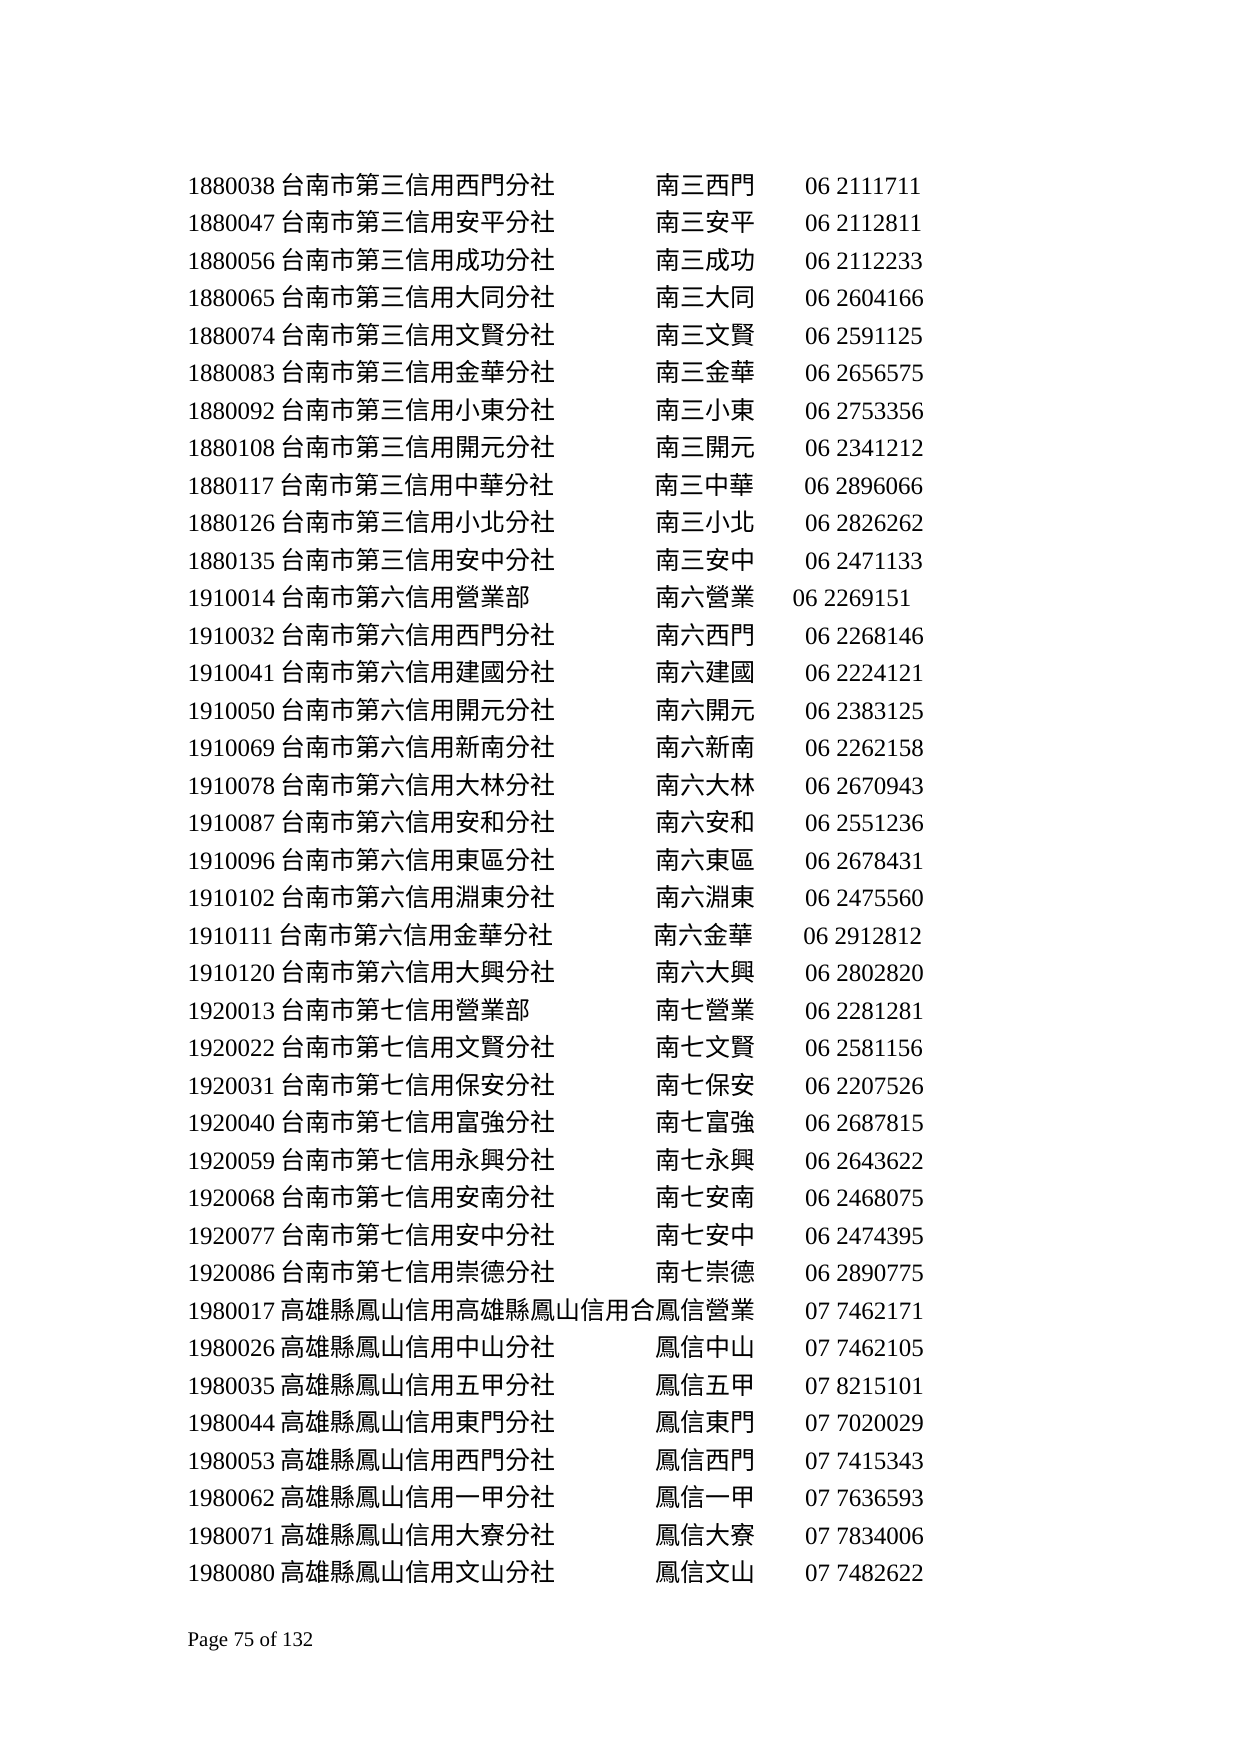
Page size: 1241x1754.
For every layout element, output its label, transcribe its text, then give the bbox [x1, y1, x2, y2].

text 1980035高雄縣鳳山信用五甲分社 鳳信五甲 07 8215101 [187, 1364, 1053, 1402]
text 1880065台南市第三信用大同分社 南三大同 06 2604166 [187, 277, 1053, 314]
text 1880135台南市第三信用安中分社 南三安中 06 2471133 [187, 539, 1053, 577]
text 1980062高雄縣鳳山信用一甲分社 鳳信一甲 07 7636593 [187, 1477, 1053, 1514]
text 1980071高雄縣鳳山信用大寮分社 鳳信大寮 07 7834006 [187, 1514, 1053, 1552]
text 1920013台南市第七信用營業部 南七營業 06 2281281 [187, 989, 1053, 1027]
text 1910050台南市第六信用開元分社 南六開元 06 2383125 [187, 689, 1053, 727]
text 1920068台南市第七信用安南分社 南七安南 06 2468075 [187, 1177, 1053, 1214]
text 1910111台南市第六信用金華分社 南六金華 06 2912812 [187, 914, 1053, 952]
text 1880126台南市第三信用小北分社 南三小北 06 2826262 [187, 502, 1053, 539]
text 1980044高雄縣鳳山信用東門分社 鳳信東門 07 7020029 [187, 1402, 1053, 1439]
text 1910102台南市第六信用淵東分社 南六淵東 06 2475560 [187, 877, 1053, 914]
text 1920031台南市第七信用保安分社 南七保安 06 2207526 [187, 1064, 1053, 1102]
text 1910120台南市第六信用大興分社 南六大興 06 2802820 [187, 952, 1053, 989]
text 1880108台南市第三信用開元分社 南三開元 06 2341212 [187, 427, 1053, 464]
text 1880074台南市第三信用文賢分社 南三文賢 06 2591125 [187, 314, 1053, 352]
text 1880047台南市第三信用安平分社 南三安平 06 2112811 [187, 202, 1053, 239]
text 1910014台南市第六信用營業部 南六營業 06 2269151 [187, 577, 1053, 614]
text 1910032台南市第六信用西門分社 南六西門 06 2268146 [187, 614, 1053, 652]
text 1880083台南市第三信用金華分社 南三金華 06 2656575 [187, 352, 1053, 389]
text 1980080高雄縣鳳山信用文山分社 鳳信文山 07 7482622 [187, 1552, 1053, 1589]
text 1910041台南市第六信用建國分社 南六建國 06 2224121 [187, 652, 1053, 689]
text 1910096台南市第六信用東區分社 南六東區 06 2678431 [187, 839, 1053, 877]
text 1920077台南市第七信用安中分社 南七安中 06 2474395 [187, 1214, 1053, 1252]
text 1880117台南市第三信用中華分社 南三中華 06 2896066 [187, 464, 1053, 502]
text 1920022台南市第七信用文賢分社 南七文賢 06 2581156 [187, 1027, 1053, 1064]
text 1980026高雄縣鳳山信用中山分社 鳳信中山 07 7462105 [187, 1327, 1053, 1364]
text 1980053高雄縣鳳山信用西門分社 鳳信西門 07 7415343 [187, 1439, 1053, 1477]
text 1910069台南市第六信用新南分社 南六新南 06 2262158 [187, 727, 1053, 764]
text 1880038台南市第三信用西門分社 南三西門 06 2111711 [187, 164, 1053, 202]
text 1920086台南市第七信用崇德分社 南七崇德 06 2890775 [187, 1252, 1053, 1289]
text 1880056台南市第三信用成功分社 南三成功 06 2112233 [187, 239, 1053, 277]
text 1980017高雄縣鳳山信用高雄縣鳳山信用合鳳信營業 07 7462171 [187, 1289, 1053, 1327]
text 1910087台南市第六信用安和分社 南六安和 06 2551236 [187, 802, 1053, 839]
text 1920040台南市第七信用富強分社 南七富強 06 2687815 [187, 1102, 1053, 1139]
text 1880092台南市第三信用小東分社 南三小東 06 2753356 [187, 389, 1053, 427]
text 1910078台南市第六信用大林分社 南六大林 06 2670943 [187, 764, 1053, 802]
text 1920059台南市第七信用永興分社 南七永興 06 2643622 [187, 1139, 1053, 1177]
